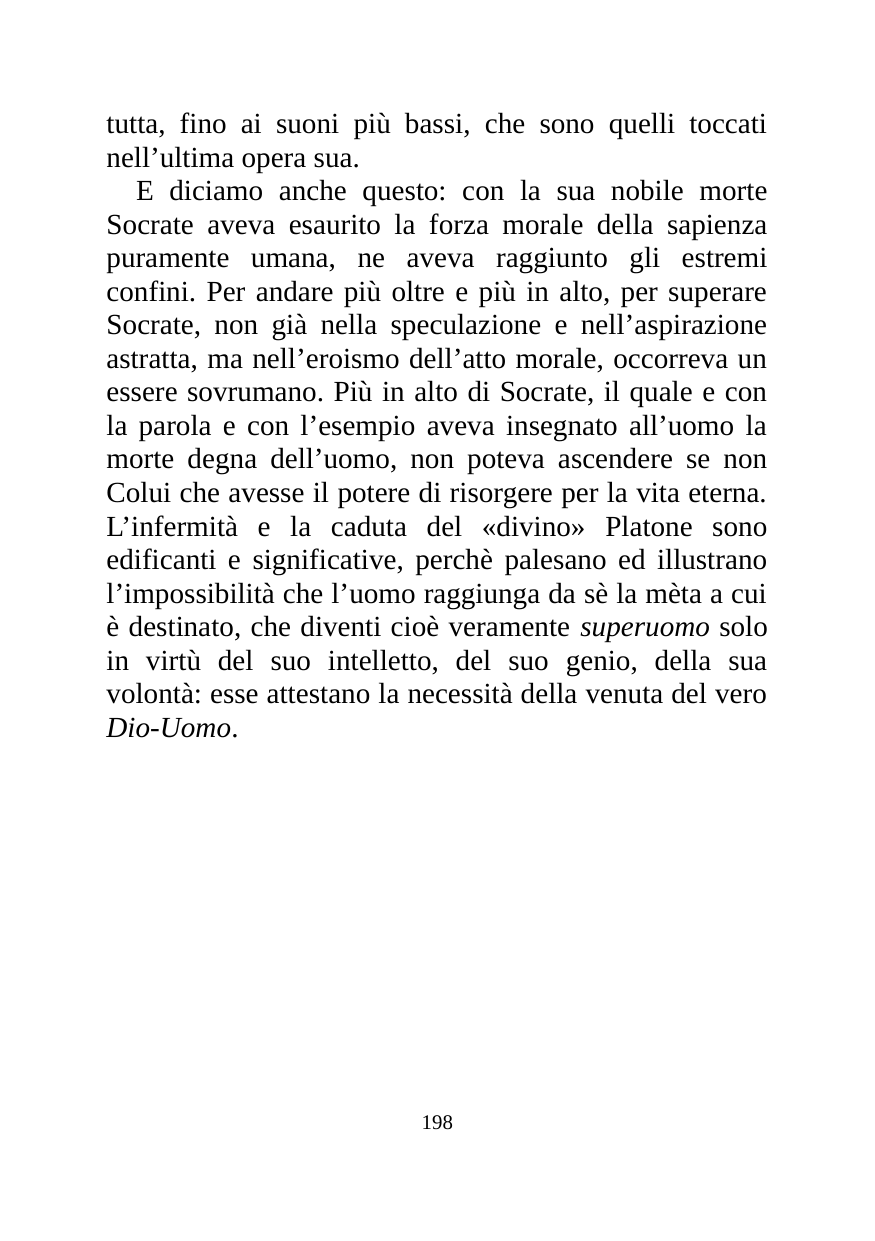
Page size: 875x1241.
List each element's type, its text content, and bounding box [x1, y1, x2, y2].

text E diciamo anche questo: con la sua nobile morte Socrate aveva esaurito la forza morale della sapienza puramente umana, ne aveva raggiunto gli estremi confini. Per andare più oltre e più in alto, per superare Socrate, non già nella speculazione e nell’aspirazione astratta, ma nell’eroismo dell’atto morale, occorreva un essere sovrumano. Più in alto di Socrate, il quale e con la parola e con l’esempio aveva insegnato all’uomo la morte degna dell’uomo, non poteva ascendere se non Colui che avesse il potere di risorgere per la vita eterna. L’infermità e la caduta del «divino» Platone sono edificanti e significative, perchè palesano ed illustrano l’impossibilità che l’uomo raggiunga da sè la mèta a cui è destinato, che diventi cioè veramente superuomo solo in virtù del suo intelletto, del suo genio, della sua volontà: esse attestano la necessità della venuta del vero Dio-Uomo. [106, 173, 768, 743]
text tutta, fino ai suoni più bassi, che sono quelli toccati nell’ultima opera sua. [106, 106, 768, 173]
